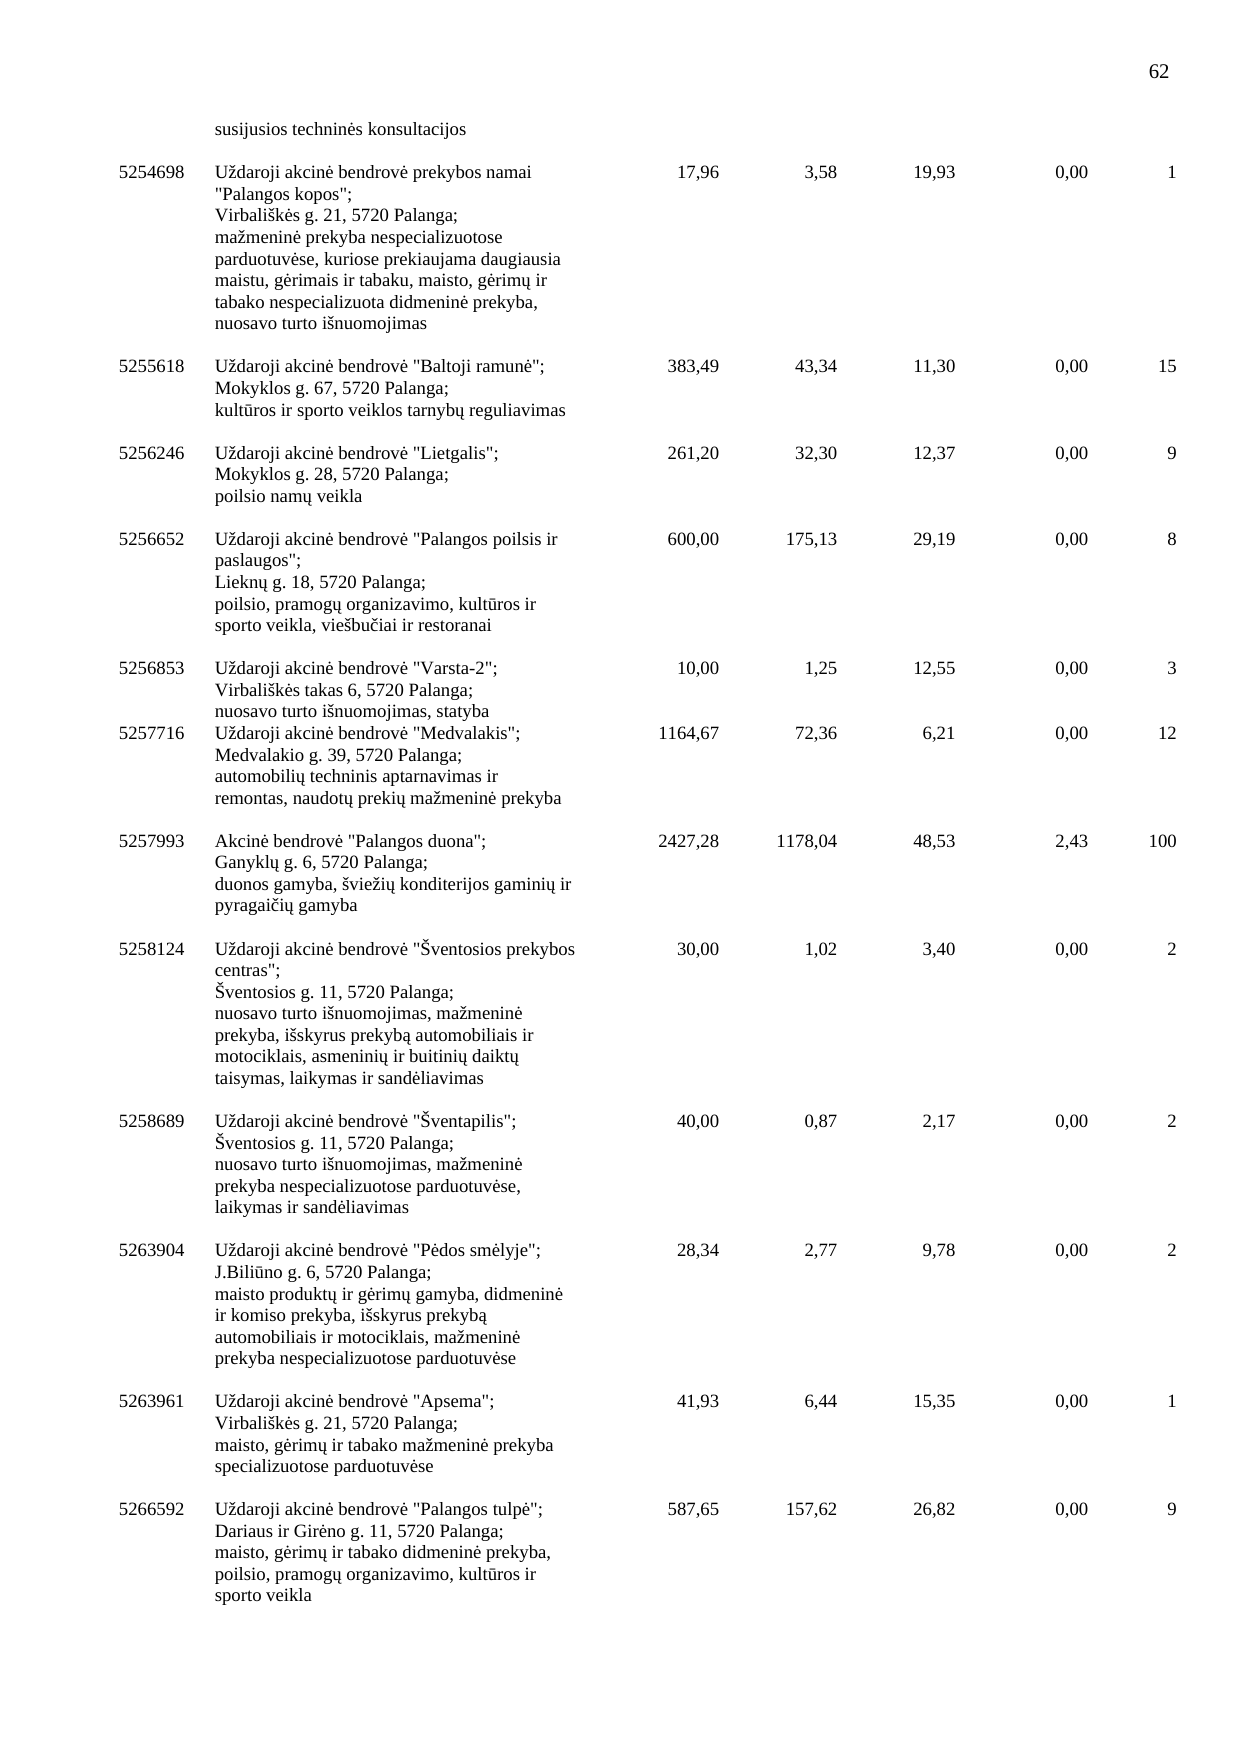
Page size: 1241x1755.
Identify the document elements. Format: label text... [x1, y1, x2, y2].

table_cell 0,00 [971, 657, 1104, 722]
table_cell 2,17 [853, 1110, 971, 1239]
table_cell 5256652 [100, 528, 203, 657]
table_cell 9 [1104, 1498, 1192, 1627]
table_cell 1178,04 [735, 830, 853, 937]
table_cell 15,35 [853, 1390, 971, 1498]
table_cell 26,82 [853, 1498, 971, 1627]
table_cell 0,00 [971, 1110, 1104, 1239]
table_cell 19,93 [853, 161, 971, 355]
table_cell Uždaroji akcinė bendrovė "Šventapilis"; Šventosios g. 11, 5720 Palanga; nuosavo turto išnuomojimas, mažmeninė prekyba nespecializuotose parduotuvėse, laikymas ir sandėliavimas [203, 1110, 587, 1239]
table_cell 15 [1104, 355, 1192, 442]
table_cell 41,93 [587, 1390, 735, 1498]
table_cell 1,02 [735, 938, 853, 1110]
table_cell 48,53 [853, 830, 971, 937]
table_cell susijusios techninės konsultacijos [203, 118, 587, 161]
table_cell 1 [1104, 1390, 1192, 1498]
table_cell 0,87 [735, 1110, 853, 1239]
table_cell Uždaroji akcinė bendrovė "Palangos poilsis ir paslaugos"; Lieknų g. 18, 5720 Palanga; poilsio, pramogų organizavimo, kultūros ir sporto veikla, viešbučiai ir restoranai [203, 528, 587, 657]
table_cell 2 [1104, 938, 1192, 1110]
table_cell 72,36 [735, 722, 853, 830]
table_cell 5263961 [100, 1390, 203, 1498]
table_cell 2,43 [971, 830, 1104, 937]
table_cell 2427,28 [587, 830, 735, 937]
table_cell 5254698 [100, 161, 203, 355]
table_cell 5266592 [100, 1498, 203, 1627]
table_cell 0,00 [971, 442, 1104, 528]
table_cell 12,37 [853, 442, 971, 528]
table_cell 43,34 [735, 355, 853, 442]
table_cell Uždaroji akcinė bendrovė "Lietgalis"; Mokyklos g. 28, 5720 Palanga; poilsio namų veikla [203, 442, 587, 528]
table_cell 9 [1104, 442, 1192, 528]
table_cell 12 [1104, 722, 1192, 830]
table_cell 1,25 [735, 657, 853, 722]
table_cell 5257993 [100, 830, 203, 937]
table_cell 600,00 [587, 528, 735, 657]
table_cell 5258124 [100, 938, 203, 1110]
table_cell 3,58 [735, 161, 853, 355]
table_cell 0,00 [971, 161, 1104, 355]
table_cell 5263904 [100, 1239, 203, 1390]
table_cell Uždaroji akcinė bendrovė "Apsema"; Virbališkės g. 21, 5720 Palanga; maisto, gėrimų ir tabako mažmeninė prekyba specializuotose parduotuvėse [203, 1390, 587, 1498]
table_cell 2 [1104, 1239, 1192, 1390]
table_cell 5258689 [100, 1110, 203, 1239]
table_cell 3 [1104, 657, 1192, 722]
table_cell Uždaroji akcinė bendrovė "Palangos tulpė"; Dariaus ir Girėno g. 11, 5720 Palanga; maisto, gėrimų ir tabako didmeninė prekyba, poilsio, pramogų organizavimo, kultūros ir sporto veikla [203, 1498, 587, 1627]
table_cell 8 [1104, 528, 1192, 657]
table_cell [735, 118, 853, 161]
table_cell 0,00 [971, 528, 1104, 657]
table_cell 5257716 [100, 722, 203, 830]
table_cell 0,00 [971, 722, 1104, 830]
table_cell 1164,67 [587, 722, 735, 830]
table_cell 6,44 [735, 1390, 853, 1498]
table_cell [853, 118, 971, 161]
table_cell 10,00 [587, 657, 735, 722]
table_cell 383,49 [587, 355, 735, 442]
table_cell [1104, 118, 1192, 161]
table_cell Uždaroji akcinė bendrovė "Medvalakis"; Medvalakio g. 39, 5720 Palanga; automobilių techninis aptarnavimas ir remontas, naudotų prekių mažmeninė prekyba [203, 722, 587, 830]
table_cell 32,30 [735, 442, 853, 528]
table_cell Uždaroji akcinė bendrovė "Pėdos smėlyje"; J.Biliūno g. 6, 5720 Palanga; maisto produktų ir gėrimų gamyba, didmeninė ir komiso prekyba, išskyrus prekybą automobiliais ir motociklais, mažmeninė prekyba nespecializuotose parduotuvėse [203, 1239, 587, 1390]
table_cell 2 [1104, 1110, 1192, 1239]
table_cell [100, 118, 203, 161]
table_cell 29,19 [853, 528, 971, 657]
table_cell 175,13 [735, 528, 853, 657]
table_cell Uždaroji akcinė bendrovė prekybos namai "Palangos kopos"; Virbališkės g. 21, 5720 Palanga; mažmeninė prekyba nespecializuotose parduotuvėse, kuriose prekiaujama daugiausia maistu, gėrimais ir tabaku, maisto, gėrimų ir tabako nespecializuota didmeninė prekyba, nuosavo turto išnuomojimas [203, 161, 587, 355]
table_cell 5256246 [100, 442, 203, 528]
table_cell 0,00 [971, 1239, 1104, 1390]
table_cell 0,00 [971, 355, 1104, 442]
table_cell 587,65 [587, 1498, 735, 1627]
table_cell 17,96 [587, 161, 735, 355]
table_cell 40,00 [587, 1110, 735, 1239]
table_cell 100 [1104, 830, 1192, 937]
table_cell 157,62 [735, 1498, 853, 1627]
table_cell 261,20 [587, 442, 735, 528]
table_cell 0,00 [971, 1498, 1104, 1627]
table_cell 0,00 [971, 1390, 1104, 1498]
table_cell [971, 118, 1104, 161]
table_cell 28,34 [587, 1239, 735, 1390]
table_cell Uždaroji akcinė bendrovė "Varsta-2"; Virbališkės takas 6, 5720 Palanga; nuosavo turto išnuomojimas, statyba [203, 657, 587, 722]
table_cell Akcinė bendrovė "Palangos duona"; Ganyklų g. 6, 5720 Palanga; duonos gamyba, šviežių konditerijos gaminių ir pyragaičių gamyba [203, 830, 587, 937]
table_cell Uždaroji akcinė bendrovė "Baltoji ramunė"; Mokyklos g. 67, 5720 Palanga; kultūros ir sporto veiklos tarnybų reguliavimas [203, 355, 587, 442]
table_cell 12,55 [853, 657, 971, 722]
table_cell Uždaroji akcinė bendrovė "Šventosios prekybos centras"; Šventosios g. 11, 5720 Palanga; nuosavo turto išnuomojimas, mažmeninė prekyba, išskyrus prekybą automobiliais ir motociklais, asmeninių ir buitinių daiktų taisymas, laikymas ir sandėliavimas [203, 938, 587, 1110]
table_cell 9,78 [853, 1239, 971, 1390]
table_cell 1 [1104, 161, 1192, 355]
table_cell 0,00 [971, 938, 1104, 1110]
table_cell 3,40 [853, 938, 971, 1110]
table_cell 5256853 [100, 657, 203, 722]
table_cell 11,30 [853, 355, 971, 442]
table_cell 2,77 [735, 1239, 853, 1390]
table_cell 5255618 [100, 355, 203, 442]
table_cell 30,00 [587, 938, 735, 1110]
table_cell [587, 118, 735, 161]
table_cell 6,21 [853, 722, 971, 830]
